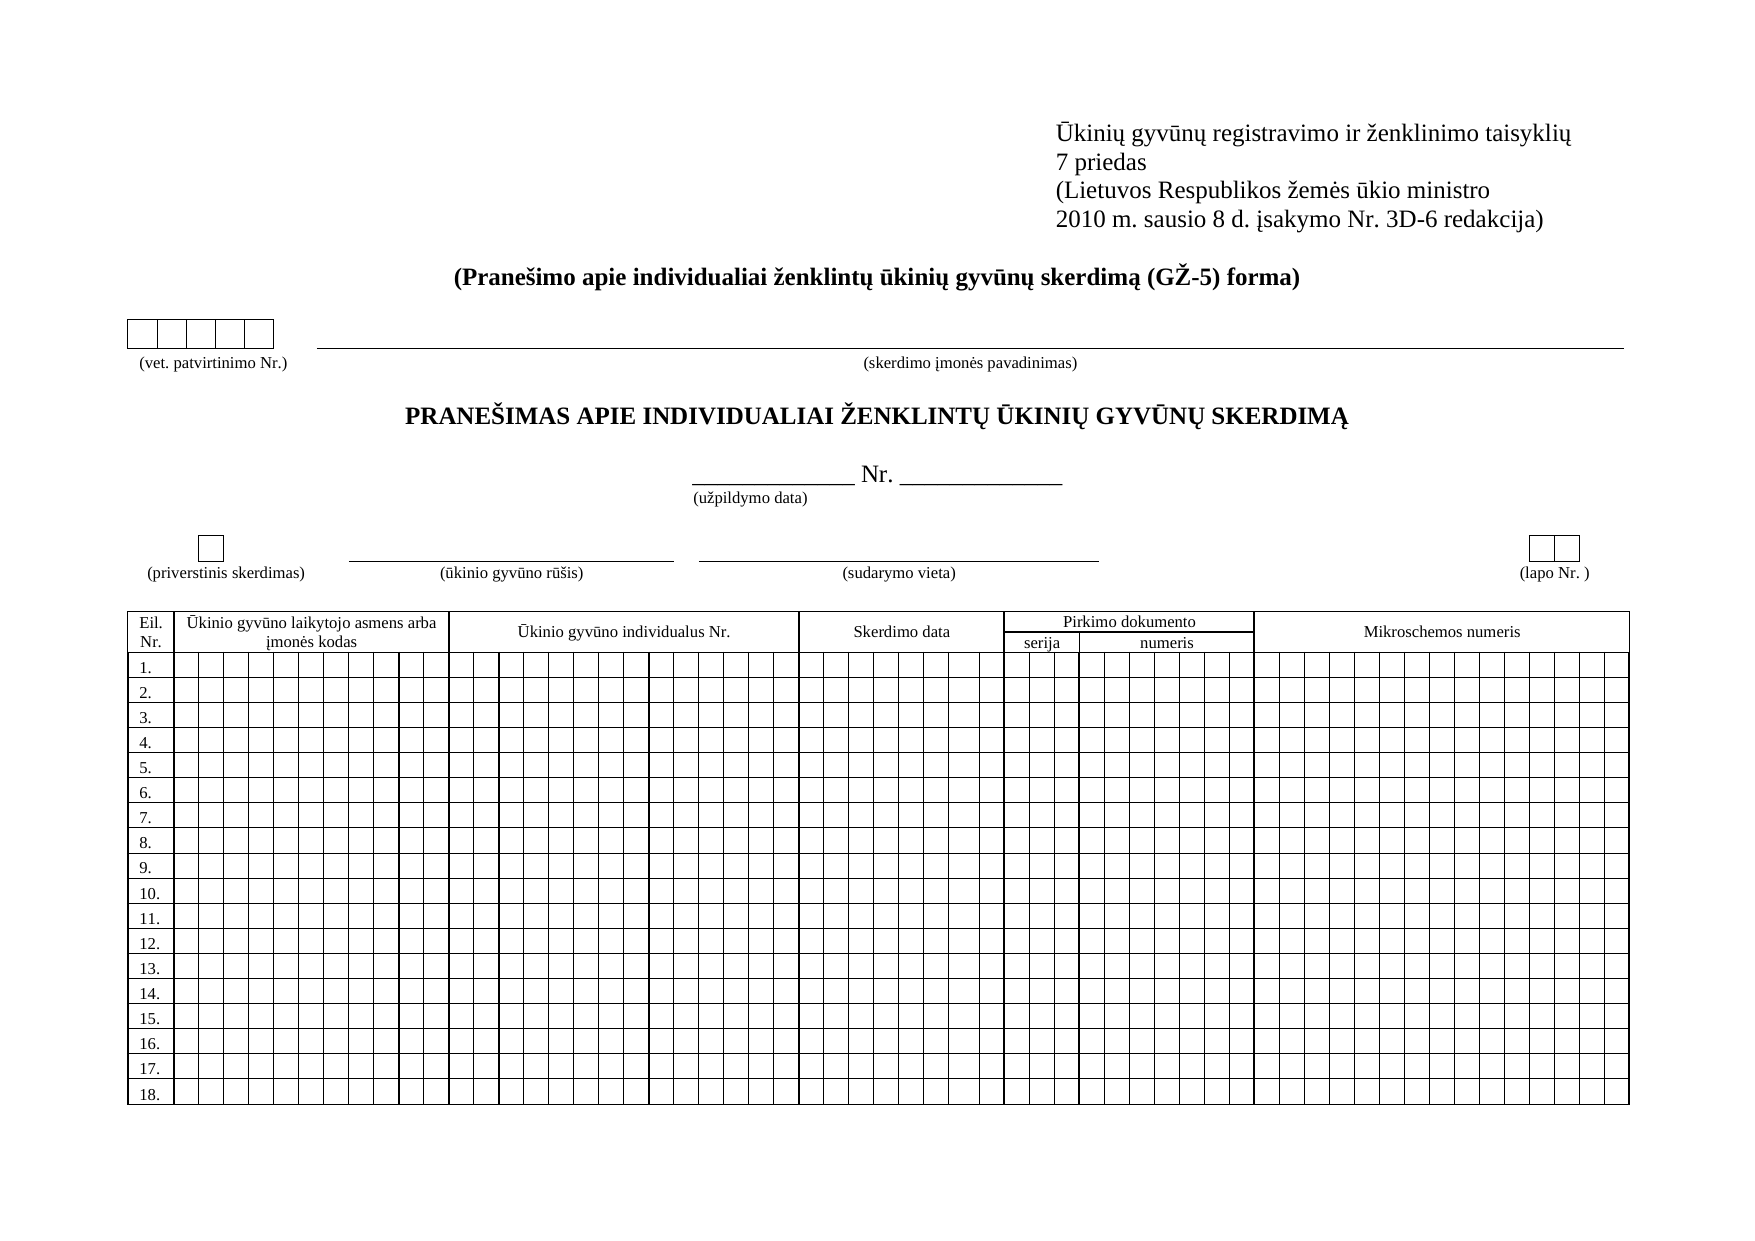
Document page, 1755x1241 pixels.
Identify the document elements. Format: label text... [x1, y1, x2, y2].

table_cell [175, 728, 198, 752]
table_cell [1405, 778, 1429, 802]
table_cell [324, 1054, 348, 1078]
table_cell [1205, 1029, 1229, 1053]
table_cell [674, 879, 698, 903]
table_cell [699, 1079, 723, 1103]
table_cell [650, 753, 673, 777]
table_cell [199, 653, 223, 677]
table_cell [749, 854, 773, 877]
table_cell 13. [129, 954, 173, 978]
table_cell [1180, 678, 1204, 702]
table_cell [924, 728, 948, 752]
table_cell [474, 728, 498, 752]
table_cell [1330, 803, 1354, 827]
table_cell [1355, 728, 1379, 752]
table_cell [1605, 854, 1628, 877]
table_cell [1555, 904, 1579, 928]
table_cell [1055, 728, 1078, 752]
table_cell [424, 1054, 448, 1078]
table_cell [1280, 778, 1304, 802]
table_cell [224, 1029, 248, 1053]
table_cell [1380, 854, 1404, 877]
table_cell [1005, 904, 1029, 928]
table_cell [1205, 728, 1229, 752]
table_cell [1255, 1029, 1279, 1053]
table_cell [749, 979, 773, 1003]
table_header Mikroschemos numeris [1255, 612, 1629, 652]
table_cell [1280, 1029, 1304, 1053]
table_cell [574, 653, 598, 677]
table_cell [1155, 753, 1179, 777]
table_cell [650, 1004, 673, 1028]
table_cell [249, 954, 273, 978]
table_header [299, 535, 324, 561]
table_cell [1255, 1079, 1279, 1103]
table_cell [1330, 778, 1354, 802]
table_cell [400, 1054, 423, 1078]
table_cell [1455, 678, 1479, 702]
table_cell 11. [129, 904, 173, 928]
table_cell [599, 879, 623, 903]
table_cell [1105, 653, 1129, 677]
table_cell [674, 728, 698, 752]
table_cell [500, 954, 523, 978]
table_header [128, 320, 157, 347]
table_cell [1380, 904, 1404, 928]
table_cell [424, 929, 448, 953]
table_cell [500, 929, 523, 953]
table_cell [1305, 879, 1329, 903]
table_cell [1055, 828, 1078, 852]
table_cell [899, 854, 923, 877]
table_cell [1280, 954, 1304, 978]
table_cell [1405, 828, 1429, 852]
table_cell [324, 703, 348, 727]
table_cell [1605, 979, 1628, 1003]
table_cell [450, 1079, 473, 1103]
table_header [245, 320, 273, 347]
table_cell [224, 803, 248, 827]
table_cell [1130, 778, 1154, 802]
table_cell [1330, 1029, 1354, 1053]
table_cell [824, 703, 848, 727]
table_cell [874, 1079, 898, 1103]
table_cell [724, 653, 748, 677]
table_cell [1030, 753, 1054, 777]
table_cell [500, 879, 523, 903]
text 7 priedas [1056, 147, 1636, 176]
table_cell 17. [129, 1054, 173, 1078]
table_cell [349, 803, 373, 827]
table_cell [1580, 1029, 1604, 1053]
table_cell 6. [129, 778, 173, 802]
table_cell [500, 1054, 523, 1078]
table_cell [1480, 728, 1504, 752]
table_cell [699, 1004, 723, 1028]
table_cell [824, 753, 848, 777]
table_cell [1155, 979, 1179, 1003]
table_cell [1105, 1054, 1129, 1078]
table_cell [824, 954, 848, 978]
table_cell [980, 904, 1003, 928]
table_cell [674, 1029, 698, 1053]
table_cell [1555, 879, 1579, 903]
table_cell [1505, 728, 1529, 752]
table_cell [450, 753, 473, 777]
table_cell [1280, 803, 1304, 827]
table_cell [424, 778, 448, 802]
table_cell [1055, 1029, 1078, 1053]
table_cell [1205, 703, 1229, 727]
table_cell [1405, 1029, 1429, 1053]
table_cell [1230, 954, 1253, 978]
table_cell [1055, 879, 1078, 903]
table_cell [849, 1079, 873, 1103]
table_cell [500, 803, 523, 827]
table_cell [599, 929, 623, 953]
table_cell [249, 803, 273, 827]
table_cell [1055, 979, 1078, 1003]
table_cell [1055, 803, 1078, 827]
table_cell [774, 854, 798, 877]
table_cell [924, 979, 948, 1003]
table_cell [349, 728, 373, 752]
table_cell [1230, 1054, 1253, 1078]
table_cell [1455, 904, 1479, 928]
table_cell [1255, 803, 1279, 827]
table_cell [980, 1079, 1003, 1103]
table_cell [650, 678, 673, 702]
table_cell [1405, 678, 1429, 702]
table_cell [524, 703, 548, 727]
table_cell [450, 929, 473, 953]
table_cell [849, 979, 873, 1003]
table_cell [899, 954, 923, 978]
table_cell [1430, 803, 1454, 827]
table_cell [175, 778, 198, 802]
table_cell [599, 803, 623, 827]
table_cell [1530, 728, 1554, 752]
table_cell [1480, 854, 1504, 877]
table_cell [650, 954, 673, 978]
table_cell [199, 954, 223, 978]
table_cell [175, 854, 198, 877]
table_cell [424, 753, 448, 777]
table_cell [1305, 653, 1329, 677]
table_cell [374, 678, 398, 702]
table_cell [1255, 904, 1279, 928]
table_cell [249, 653, 273, 677]
table_cell [1255, 954, 1279, 978]
table_cell [899, 678, 923, 702]
table_cell [1380, 678, 1404, 702]
table_cell [1130, 753, 1154, 777]
table_cell [349, 954, 373, 978]
table_cell [1555, 678, 1579, 702]
table_cell [899, 979, 923, 1003]
table_cell [1105, 879, 1129, 903]
table_cell [224, 904, 248, 928]
table_cell [474, 904, 498, 928]
table_cell [674, 753, 698, 777]
table_cell [175, 653, 198, 677]
table_cell [1430, 678, 1454, 702]
table_cell [249, 753, 273, 777]
table_cell [949, 904, 979, 928]
table_cell [1305, 954, 1329, 978]
table_cell [1155, 678, 1179, 702]
table_cell [524, 854, 548, 877]
table_cell [549, 854, 573, 877]
table_cell [1430, 1079, 1454, 1103]
table_cell [699, 778, 723, 802]
table_cell [424, 879, 448, 903]
table_cell [899, 1054, 923, 1078]
table_cell [699, 803, 723, 827]
table_cell [549, 954, 573, 978]
table_cell [674, 929, 698, 953]
table_cell [1555, 828, 1579, 852]
table_cell [400, 1004, 423, 1028]
table_cell [1380, 954, 1404, 978]
table_cell [1155, 1029, 1179, 1053]
table_cell [774, 954, 798, 978]
table_header Skerdimo data [800, 612, 1003, 652]
table_cell [1405, 653, 1429, 677]
table_cell [474, 979, 498, 1003]
table_cell [1155, 1079, 1179, 1103]
table_cell [400, 979, 423, 1003]
table_cell [1455, 929, 1479, 953]
table_cell [1580, 803, 1604, 827]
table_cell [1505, 1004, 1529, 1028]
table_cell [949, 778, 979, 802]
table_cell [1180, 1029, 1204, 1053]
table_cell [674, 854, 698, 877]
table_cell [899, 728, 923, 752]
table_cell [1530, 703, 1554, 727]
table_cell [249, 904, 273, 928]
table_cell [1480, 1004, 1504, 1028]
table_cell [1330, 678, 1354, 702]
table_cell [899, 703, 923, 727]
table_cell [424, 954, 448, 978]
table_cell [374, 1029, 398, 1053]
table_cell [674, 653, 698, 677]
table_cell [274, 1054, 298, 1078]
table_cell [674, 803, 698, 827]
table_header [174, 535, 198, 561]
table_cell [400, 1029, 423, 1053]
table_cell 18. [129, 1079, 173, 1103]
table_cell [1580, 653, 1604, 677]
table_cell [574, 1054, 598, 1078]
table_cell [1105, 1079, 1129, 1103]
table_cell [1280, 1004, 1304, 1028]
table_cell [724, 979, 748, 1003]
table_cell [1105, 678, 1129, 702]
table_cell [674, 1054, 698, 1078]
table_cell [1430, 1054, 1454, 1078]
table_cell [1355, 778, 1379, 802]
table_cell [699, 904, 723, 928]
table_cell [1105, 828, 1129, 852]
table_cell [1105, 778, 1129, 802]
table_header [199, 536, 223, 561]
table_cell [224, 854, 248, 877]
table_cell [1005, 1029, 1029, 1053]
table_cell [549, 728, 573, 752]
table_cell [400, 753, 423, 777]
table_cell [1230, 929, 1253, 953]
table_cell [1355, 979, 1379, 1003]
table_cell [500, 1004, 523, 1028]
table_cell [1005, 828, 1029, 852]
table_cell [1355, 854, 1379, 877]
table_cell [849, 653, 873, 677]
table_cell [299, 1054, 323, 1078]
table_cell [724, 1004, 748, 1028]
table_cell 9. [129, 854, 173, 877]
table_cell [1455, 778, 1479, 802]
table_cell [1205, 854, 1229, 877]
table_cell [749, 753, 773, 777]
table_cell [175, 929, 198, 953]
table_cell [599, 854, 623, 877]
table_cell [349, 828, 373, 852]
table_cell [1105, 803, 1129, 827]
table_cell [524, 653, 548, 677]
table_cell [1030, 653, 1054, 677]
table_cell [874, 854, 898, 877]
table_cell [874, 803, 898, 827]
table_cell [824, 653, 848, 677]
table_cell [1055, 954, 1078, 978]
table_cell [1305, 1054, 1329, 1078]
table_cell [1130, 728, 1154, 752]
table_cell [674, 561, 699, 582]
table_cell [574, 703, 598, 727]
table_cell [1555, 1004, 1579, 1028]
table_cell [724, 828, 748, 852]
table_cell [400, 854, 423, 877]
table_cell [924, 778, 948, 802]
table_cell [1580, 979, 1604, 1003]
table_cell [1005, 703, 1029, 727]
table_cell [549, 929, 573, 953]
table_cell [949, 703, 979, 727]
table_cell [349, 904, 373, 928]
table_cell [1030, 1029, 1054, 1053]
table_cell [699, 678, 723, 702]
table_cell [175, 1004, 198, 1028]
table_cell [1180, 904, 1204, 928]
table_cell [274, 653, 298, 677]
table_cell [949, 1054, 979, 1078]
table_cell [500, 778, 523, 802]
table_cell [1430, 904, 1454, 928]
table_cell [724, 954, 748, 978]
table_cell [1080, 854, 1104, 877]
table_cell [524, 904, 548, 928]
table_cell 4. [129, 728, 173, 752]
table_cell [374, 778, 398, 802]
table_cell [824, 904, 848, 928]
table_cell [800, 703, 823, 727]
table_cell [1430, 1004, 1454, 1028]
table_cell [1130, 979, 1154, 1003]
table_cell [199, 854, 223, 877]
table_cell [574, 1004, 598, 1028]
table_cell [650, 803, 673, 827]
table_cell [274, 879, 298, 903]
table_cell [224, 1079, 248, 1103]
table_cell [1530, 929, 1554, 953]
table_cell [599, 954, 623, 978]
table_cell [1280, 854, 1304, 877]
table_cell [899, 904, 923, 928]
table_cell [524, 778, 548, 802]
table_cell [199, 1079, 223, 1103]
table_cell [749, 954, 773, 978]
table_cell 16. [129, 1029, 173, 1053]
table_cell [1555, 1079, 1579, 1103]
table_cell [1405, 703, 1429, 727]
table_cell [949, 854, 979, 877]
table_cell [1505, 828, 1529, 852]
table_cell [1555, 1054, 1579, 1078]
table_cell [949, 728, 979, 752]
table_cell [924, 703, 948, 727]
table_cell [1605, 1029, 1628, 1053]
table_cell [1155, 954, 1179, 978]
table_cell [1030, 1004, 1054, 1028]
table_cell [650, 828, 673, 852]
table_cell (sudarymo vieta) [699, 562, 1099, 582]
table_cell [1355, 1029, 1379, 1053]
table_cell [1355, 1054, 1379, 1078]
table_cell [1530, 854, 1554, 877]
table_cell [824, 1029, 848, 1053]
table_cell [274, 828, 298, 852]
table_cell [1130, 1029, 1154, 1053]
table_cell [1480, 879, 1504, 903]
table_cell [400, 1079, 423, 1103]
table_cell [1430, 954, 1454, 978]
table_cell [980, 703, 1003, 727]
table_cell [500, 753, 523, 777]
table_cell [400, 904, 423, 928]
table_cell [1255, 778, 1279, 802]
table_cell [1080, 1054, 1104, 1078]
table_cell [450, 828, 473, 852]
table_cell [800, 1079, 823, 1103]
table_cell [599, 828, 623, 852]
table_header [224, 535, 249, 561]
table_cell [1105, 1029, 1129, 1053]
table_cell [980, 854, 1003, 877]
table_cell [650, 653, 673, 677]
table_cell [299, 1079, 323, 1103]
table_cell [299, 728, 323, 752]
table_cell [1155, 1054, 1179, 1078]
table_cell [1005, 753, 1029, 777]
table_cell [349, 678, 373, 702]
text _____________ Nr. _____________ [118, 459, 1636, 487]
table_cell [599, 778, 623, 802]
table_cell [374, 1054, 398, 1078]
table_cell [1030, 904, 1054, 928]
table_cell [175, 1029, 198, 1053]
table_cell [980, 828, 1003, 852]
table_cell [724, 929, 748, 953]
table_cell [549, 1029, 573, 1053]
table_cell [1180, 703, 1204, 727]
table_cell [1580, 678, 1604, 702]
table_cell [574, 979, 598, 1003]
table_cell [1480, 954, 1504, 978]
table_cell [450, 1004, 473, 1028]
table_cell [949, 879, 979, 903]
table_cell [1480, 778, 1504, 802]
table_cell [424, 828, 448, 852]
table_cell [650, 703, 673, 727]
table_cell [199, 678, 223, 702]
table_cell [1330, 703, 1354, 727]
table_cell [274, 904, 298, 928]
table_cell [899, 778, 923, 802]
table_cell [949, 753, 979, 777]
table_cell [299, 678, 323, 702]
table_cell 10. [129, 879, 173, 903]
table_cell [874, 979, 898, 1003]
table_header [216, 320, 244, 347]
table_cell [849, 803, 873, 827]
table_cell [175, 979, 198, 1003]
table_cell [1030, 803, 1054, 827]
table_cell [549, 1079, 573, 1103]
table_cell [249, 1079, 273, 1103]
table_cell [1605, 1004, 1628, 1028]
table_cell [924, 803, 948, 827]
table_header [1530, 536, 1554, 561]
table_cell [549, 879, 573, 903]
table_cell [1505, 753, 1529, 777]
table_cell [874, 1004, 898, 1028]
table_header Pirkimo dokumento [1005, 612, 1253, 631]
table_cell [1380, 979, 1404, 1003]
table_cell [824, 1054, 848, 1078]
table_cell [400, 703, 423, 727]
table_cell [599, 904, 623, 928]
table_cell [1580, 703, 1604, 727]
table_cell [1555, 854, 1579, 877]
table_cell [175, 904, 198, 928]
table_cell [1005, 1004, 1029, 1028]
table_cell [524, 979, 548, 1003]
table_cell [1255, 753, 1279, 777]
table_cell [1455, 1004, 1479, 1028]
table_cell [424, 703, 448, 727]
table_cell [274, 854, 298, 877]
table_cell [474, 954, 498, 978]
table_cell [299, 954, 323, 978]
table_cell [1605, 828, 1628, 852]
table_cell [374, 1004, 398, 1028]
table_cell [1455, 728, 1479, 752]
table_cell [1605, 1079, 1628, 1103]
table_cell [1405, 1054, 1429, 1078]
table_cell [324, 904, 348, 928]
table_cell [1155, 879, 1179, 903]
table_cell [374, 854, 398, 877]
table_cell [1380, 653, 1404, 677]
table_cell [1255, 929, 1279, 953]
table_cell [774, 653, 798, 677]
table_cell [1005, 979, 1029, 1003]
table_cell serija [1005, 633, 1079, 652]
table_cell [299, 854, 323, 877]
table_cell [800, 1004, 823, 1028]
table_cell [474, 1079, 498, 1103]
table_cell [1105, 979, 1129, 1003]
table_cell [749, 828, 773, 852]
table_cell [924, 1004, 948, 1028]
table_cell [1180, 954, 1204, 978]
table_cell [824, 854, 848, 877]
table_cell [324, 828, 348, 852]
table_cell [1180, 979, 1204, 1003]
table_cell [274, 954, 298, 978]
table_cell [650, 854, 673, 877]
table_cell [450, 879, 473, 903]
table_cell [1055, 929, 1078, 953]
table_cell [400, 954, 423, 978]
table_cell [1305, 929, 1329, 953]
table_cell [374, 904, 398, 928]
table_cell [1030, 828, 1054, 852]
table_cell [1205, 954, 1229, 978]
table_cell [849, 703, 873, 727]
table_cell [349, 1029, 373, 1053]
table_cell [1180, 929, 1204, 953]
table_cell [599, 1054, 623, 1078]
table_cell [500, 904, 523, 928]
table_cell [699, 828, 723, 852]
table_cell [1280, 979, 1304, 1003]
table_cell [624, 1054, 648, 1078]
table_cell [1080, 803, 1104, 827]
table_cell [650, 1054, 673, 1078]
table_cell [1130, 954, 1154, 978]
table_cell [1205, 653, 1229, 677]
table_cell [199, 929, 223, 953]
table_cell [1180, 753, 1204, 777]
table_cell [1455, 954, 1479, 978]
table_cell [1080, 904, 1104, 928]
table_cell [800, 879, 823, 903]
table_cell [1505, 1029, 1529, 1053]
table_cell [224, 753, 248, 777]
table_cell [400, 929, 423, 953]
text Ūkinių gyvūnų registravimo ir ženklinimo taisyklių [1056, 118, 1636, 147]
table_cell [949, 653, 979, 677]
table_cell [299, 1004, 323, 1028]
table_cell [774, 703, 798, 727]
table_cell [1055, 678, 1078, 702]
table_cell [980, 803, 1003, 827]
table_cell [349, 854, 373, 877]
table_cell [1430, 929, 1454, 953]
table_cell [824, 1004, 848, 1028]
table_cell [1055, 1054, 1078, 1078]
table_cell [1530, 1029, 1554, 1053]
table_cell [849, 778, 873, 802]
table_cell [1605, 904, 1628, 928]
table_cell [599, 979, 623, 1003]
table_cell [724, 678, 748, 702]
table_cell [374, 929, 398, 953]
table_header [1504, 535, 1529, 561]
table_cell [1005, 954, 1029, 978]
table_cell [549, 678, 573, 702]
table_cell [249, 678, 273, 702]
text (užpildymo data) [693, 487, 1636, 507]
table_header [187, 320, 215, 347]
table_cell [374, 979, 398, 1003]
table_cell [849, 904, 873, 928]
table_cell [1105, 1004, 1129, 1028]
table_cell [1180, 879, 1204, 903]
table_cell [749, 728, 773, 752]
table_cell [1055, 1004, 1078, 1028]
table_cell [824, 803, 848, 827]
table_cell [324, 561, 349, 582]
table_cell [774, 828, 798, 852]
table_header [699, 535, 1099, 561]
table_cell [424, 904, 448, 928]
table_cell [1505, 979, 1529, 1003]
table_cell [224, 1054, 248, 1078]
table_cell [299, 979, 323, 1003]
table_cell [849, 854, 873, 877]
table_cell [199, 879, 223, 903]
table_cell [724, 778, 748, 802]
table_cell [674, 979, 698, 1003]
table_cell [1230, 1004, 1253, 1028]
table_cell [1455, 854, 1479, 877]
table_header [674, 535, 699, 561]
table_cell [1405, 954, 1429, 978]
table_cell [1605, 753, 1628, 777]
table_cell 2. [129, 678, 173, 702]
table_cell [1255, 879, 1279, 903]
table_cell [249, 828, 273, 852]
table_cell [374, 803, 398, 827]
table_cell [849, 954, 873, 978]
table_cell [774, 1079, 798, 1103]
table_cell [1305, 703, 1329, 727]
table_cell [749, 1029, 773, 1053]
table_cell [1480, 828, 1504, 852]
table_cell [324, 1079, 348, 1103]
table_cell [624, 854, 648, 877]
table_cell [274, 1004, 298, 1028]
table_cell [574, 854, 598, 877]
table_cell [574, 929, 598, 953]
table_cell [699, 1029, 723, 1053]
table_cell [1005, 1054, 1029, 1078]
table_cell [924, 753, 948, 777]
table_cell [474, 879, 498, 903]
table_cell [980, 753, 1003, 777]
table_cell [1130, 1079, 1154, 1103]
table_cell [1380, 1079, 1404, 1103]
table_cell [274, 929, 298, 953]
table_cell [175, 753, 198, 777]
table_cell [1530, 954, 1554, 978]
table_cell [724, 1029, 748, 1053]
table_cell [1305, 1079, 1329, 1103]
table_cell [650, 979, 673, 1003]
table_cell [424, 678, 448, 702]
table_header [249, 535, 274, 561]
table_cell [874, 929, 898, 953]
table_cell [474, 1054, 498, 1078]
table_cell [224, 979, 248, 1003]
table_cell [199, 979, 223, 1003]
table_cell [1205, 778, 1229, 802]
table_cell [1430, 778, 1454, 802]
table_cell [524, 1054, 548, 1078]
table_cell [650, 879, 673, 903]
table_cell [1130, 1004, 1154, 1028]
table_cell [1405, 854, 1429, 877]
table_cell [624, 778, 648, 802]
table_cell [224, 954, 248, 978]
table_cell [1030, 979, 1054, 1003]
table_cell [774, 879, 798, 903]
table_cell [500, 1029, 523, 1053]
table_cell [624, 879, 648, 903]
table_cell 8. [129, 828, 173, 852]
table_cell [674, 678, 698, 702]
table_cell [1005, 778, 1029, 802]
table_cell [1280, 929, 1304, 953]
table_cell [924, 653, 948, 677]
table_cell [699, 954, 723, 978]
table_cell [1105, 904, 1129, 928]
table_cell [800, 979, 823, 1003]
table_cell [450, 954, 473, 978]
table_cell [1505, 678, 1529, 702]
table_cell [175, 678, 198, 702]
table_cell [1555, 728, 1579, 752]
text 2010 m. sausio 8 d. įsakymo Nr. 3D-6 redakcija) [1056, 204, 1636, 233]
table_cell [1105, 753, 1129, 777]
table_cell [1005, 854, 1029, 877]
table_cell [624, 979, 648, 1003]
table_cell [980, 728, 1003, 752]
table_cell [324, 778, 348, 802]
table_cell [400, 778, 423, 802]
table_cell [574, 879, 598, 903]
text PRANEŠIMAS APIE INDIVIDUALIAI ŽENKLINTŲ ŪKINIŲ GYVŪNŲ SKERDIMĄ [118, 401, 1636, 430]
table_cell [899, 653, 923, 677]
table_cell [1330, 828, 1354, 852]
table_cell [899, 1079, 923, 1103]
table_cell [1455, 753, 1479, 777]
table_cell [1580, 929, 1604, 953]
table_cell [349, 1079, 373, 1103]
table_cell [849, 929, 873, 953]
table_cell [1180, 728, 1204, 752]
table_cell [1280, 753, 1304, 777]
table_cell [249, 929, 273, 953]
table_cell [874, 678, 898, 702]
table_cell [524, 1079, 548, 1103]
table_cell [1505, 778, 1529, 802]
table_cell [574, 904, 598, 928]
table_cell [924, 854, 948, 877]
table_cell [1430, 703, 1454, 727]
table_cell [400, 678, 423, 702]
table_cell [400, 803, 423, 827]
table_cell [199, 703, 223, 727]
table_cell [774, 979, 798, 1003]
table_cell [1380, 778, 1404, 802]
table_cell (vet. patvirtinimo Nr.) [128, 348, 317, 372]
table_cell [1430, 753, 1454, 777]
table_cell [500, 728, 523, 752]
table_cell [450, 854, 473, 877]
table_cell [500, 979, 523, 1003]
table_cell [199, 1029, 223, 1053]
table_header [324, 535, 349, 561]
table_cell [349, 879, 373, 903]
table_cell [474, 828, 498, 852]
table_cell [324, 803, 348, 827]
table_cell [874, 778, 898, 802]
table_cell [924, 1079, 948, 1103]
table_cell [899, 828, 923, 852]
table_cell [524, 1029, 548, 1053]
table_cell [424, 1079, 448, 1103]
table_cell [450, 1054, 473, 1078]
table_cell 7. [129, 803, 173, 827]
table_cell [1330, 904, 1354, 928]
table_cell [1130, 653, 1154, 677]
table_cell [349, 703, 373, 727]
table_cell [1155, 854, 1179, 877]
table_cell [1555, 954, 1579, 978]
table_cell [899, 803, 923, 827]
table_cell [949, 678, 979, 702]
table_cell [1555, 929, 1579, 953]
table_cell [1480, 653, 1504, 677]
table_cell [980, 653, 1003, 677]
table_cell [1255, 828, 1279, 852]
table_cell [1580, 954, 1604, 978]
table_cell [1080, 1079, 1104, 1103]
table_cell [1305, 803, 1329, 827]
table_cell [450, 703, 473, 727]
table_cell [1305, 1029, 1329, 1053]
table_cell [624, 1029, 648, 1053]
table_cell [1530, 904, 1554, 928]
table_cell [1580, 1054, 1604, 1078]
table_cell 5. [129, 753, 173, 777]
table_cell [1030, 854, 1054, 877]
table_cell [1555, 1029, 1579, 1053]
table_cell [1555, 703, 1579, 727]
table_cell [624, 828, 648, 852]
table_cell [1130, 678, 1154, 702]
table_cell [800, 1054, 823, 1078]
table_cell [274, 778, 298, 802]
table_cell [1530, 753, 1554, 777]
table_cell [1099, 561, 1504, 582]
table_cell [800, 803, 823, 827]
table_cell [899, 929, 923, 953]
table_cell [699, 854, 723, 877]
table_cell [1480, 979, 1504, 1003]
table_cell [1230, 904, 1253, 928]
table_cell [199, 1004, 223, 1028]
table_cell [299, 828, 323, 852]
table_cell [774, 1004, 798, 1028]
table_cell [450, 1029, 473, 1053]
table_cell [500, 1079, 523, 1103]
table_cell [624, 904, 648, 928]
table_cell [749, 778, 773, 802]
table_cell [324, 954, 348, 978]
table_cell [1330, 1004, 1354, 1028]
table_cell [924, 954, 948, 978]
table_header [1580, 535, 1604, 561]
table_cell [1205, 879, 1229, 903]
table_cell [749, 879, 773, 903]
table_cell [1280, 904, 1304, 928]
table_cell [299, 803, 323, 827]
table_cell [1030, 1054, 1054, 1078]
table_cell [699, 753, 723, 777]
table_cell [274, 678, 298, 702]
table_cell [424, 854, 448, 877]
table_cell [1080, 778, 1104, 802]
table_cell [1080, 879, 1104, 903]
table_cell [650, 929, 673, 953]
table_cell [774, 1054, 798, 1078]
table_cell [175, 1079, 198, 1103]
table_cell [500, 828, 523, 852]
table_cell [824, 778, 848, 802]
table_cell [274, 1029, 298, 1053]
table_cell [224, 728, 248, 752]
table_cell [249, 1004, 273, 1028]
table_cell [1280, 828, 1304, 852]
table_cell [549, 979, 573, 1003]
table_cell [1305, 828, 1329, 852]
table_cell [624, 1079, 648, 1103]
table_cell [324, 1004, 348, 1028]
table_cell [949, 1079, 979, 1103]
table_cell [349, 753, 373, 777]
table_cell [524, 728, 548, 752]
table_cell [1030, 728, 1054, 752]
table_cell [324, 653, 348, 677]
table_cell [1180, 854, 1204, 877]
table_cell [1355, 954, 1379, 978]
table_cell [1480, 1029, 1504, 1053]
table_cell [624, 1004, 648, 1028]
table_cell [549, 904, 573, 928]
table_cell [800, 954, 823, 978]
table_cell [1455, 879, 1479, 903]
table_cell 3. [129, 703, 173, 727]
table_cell [1105, 854, 1129, 877]
table_cell [374, 703, 398, 727]
table_cell [1055, 904, 1078, 928]
table_cell [699, 653, 723, 677]
table_cell [574, 954, 598, 978]
table_cell [774, 778, 798, 802]
table_cell [1180, 803, 1204, 827]
table_cell [1530, 828, 1554, 852]
table_header Ūkinio gyvūno individualus Nr. [450, 612, 798, 652]
table_cell [374, 954, 398, 978]
table_cell [274, 753, 298, 777]
table_cell [1530, 1054, 1554, 1078]
table_cell [1230, 828, 1253, 852]
table_cell [1280, 678, 1304, 702]
table_cell [549, 778, 573, 802]
table_cell [199, 728, 223, 752]
table_cell [1605, 703, 1628, 727]
table_cell [650, 1029, 673, 1053]
table_cell [980, 1054, 1003, 1078]
table_cell [274, 703, 298, 727]
table_cell [924, 1054, 948, 1078]
table_cell [1030, 703, 1054, 727]
table_cell [1430, 879, 1454, 903]
table_cell [1005, 929, 1029, 953]
table_cell [1130, 828, 1154, 852]
table_cell [774, 803, 798, 827]
table_cell [1080, 1004, 1104, 1028]
table_cell [1355, 753, 1379, 777]
table_cell [1305, 778, 1329, 802]
table_cell [1155, 728, 1179, 752]
table_cell [1080, 954, 1104, 978]
table_cell [774, 728, 798, 752]
table_cell [1280, 879, 1304, 903]
table_cell [1255, 854, 1279, 877]
table_cell [1605, 728, 1628, 752]
table_cell [224, 828, 248, 852]
table_cell [1530, 1079, 1554, 1103]
table_cell [899, 1029, 923, 1053]
table_cell [324, 879, 348, 903]
table_cell [249, 728, 273, 752]
table_cell [1030, 929, 1054, 953]
table_cell [599, 1029, 623, 1053]
table_cell [1055, 854, 1078, 877]
table_cell [1455, 828, 1479, 852]
table_cell [524, 753, 548, 777]
table_cell [1205, 904, 1229, 928]
table_cell [450, 778, 473, 802]
table_header [128, 535, 174, 561]
table_cell [1005, 879, 1029, 903]
table_cell [1405, 1004, 1429, 1028]
table_cell [800, 828, 823, 852]
table_cell [749, 929, 773, 953]
table_cell [1380, 703, 1404, 727]
table_cell [1305, 854, 1329, 877]
table_cell [849, 728, 873, 752]
table_cell [1530, 678, 1554, 702]
table_cell [1105, 929, 1129, 953]
table_cell 14. [129, 979, 173, 1003]
table_cell [599, 1079, 623, 1103]
table_cell [450, 904, 473, 928]
table_cell [1180, 1004, 1204, 1028]
table_cell [175, 803, 198, 827]
table_cell [474, 778, 498, 802]
table_cell [1105, 954, 1129, 978]
table_cell [1080, 728, 1104, 752]
table_cell [1480, 929, 1504, 953]
table_cell [1555, 653, 1579, 677]
table_cell [1355, 929, 1379, 953]
table_cell [349, 1054, 373, 1078]
table_cell [924, 879, 948, 903]
table_header [317, 319, 1624, 347]
table_cell [874, 1029, 898, 1053]
table_cell [674, 904, 698, 928]
table_cell [1205, 753, 1229, 777]
table_cell [1555, 803, 1579, 827]
table_cell [1355, 879, 1379, 903]
table_cell [1330, 954, 1354, 978]
table_cell [800, 904, 823, 928]
table_cell [249, 778, 273, 802]
table_cell [1505, 1054, 1529, 1078]
table_cell [1205, 1054, 1229, 1078]
table_cell [1130, 904, 1154, 928]
table_cell [1305, 979, 1329, 1003]
table_cell [624, 929, 648, 953]
table_cell [1505, 653, 1529, 677]
table_cell [424, 1004, 448, 1028]
table_cell [1480, 904, 1504, 928]
table_cell [1105, 703, 1129, 727]
table_cell [1055, 1079, 1078, 1103]
table_cell [549, 703, 573, 727]
table_cell [980, 1004, 1003, 1028]
table_cell [599, 728, 623, 752]
table_cell [899, 753, 923, 777]
table_cell [1530, 653, 1554, 677]
table_cell [1130, 803, 1154, 827]
table_cell [1405, 803, 1429, 827]
table_cell [774, 678, 798, 702]
table_cell [374, 828, 398, 852]
table_cell [599, 653, 623, 677]
table_cell [674, 1004, 698, 1028]
table_cell [724, 728, 748, 752]
table_cell [824, 979, 848, 1003]
table_cell [274, 728, 298, 752]
table_cell [1205, 678, 1229, 702]
table_cell [1030, 778, 1054, 802]
table_cell [574, 803, 598, 827]
table_cell [1430, 979, 1454, 1003]
table_cell [1405, 1079, 1429, 1103]
table_cell [299, 703, 323, 727]
table_cell 1. [129, 653, 173, 677]
text (Lietuvos Respublikos žemės ūkio ministro [1056, 176, 1636, 204]
table_cell [1305, 1004, 1329, 1028]
table_cell [175, 954, 198, 978]
table_cell [1405, 929, 1429, 953]
table_cell [1080, 678, 1104, 702]
table_cell [749, 904, 773, 928]
table_cell [699, 879, 723, 903]
table_cell [724, 703, 748, 727]
table_cell (priverstinis skerdimas) [128, 561, 324, 582]
table_cell [175, 879, 198, 903]
table_cell [800, 753, 823, 777]
table_cell [224, 879, 248, 903]
table_cell [800, 1029, 823, 1053]
table_cell [1305, 904, 1329, 928]
table_cell [1430, 1029, 1454, 1053]
table_cell [1180, 1054, 1204, 1078]
table_cell [824, 929, 848, 953]
table_cell [324, 979, 348, 1003]
table_cell [1580, 778, 1604, 802]
table_cell [1430, 854, 1454, 877]
table_cell [1505, 703, 1529, 727]
table_cell [849, 753, 873, 777]
table_cell [524, 678, 548, 702]
table_cell [1480, 1079, 1504, 1103]
table_cell [474, 1004, 498, 1028]
table_cell [1580, 828, 1604, 852]
table_cell [899, 879, 923, 903]
table_cell [1205, 1079, 1229, 1103]
table_cell [1355, 904, 1379, 928]
table_cell [1005, 653, 1029, 677]
table_cell [450, 803, 473, 827]
table_cell [1130, 854, 1154, 877]
table_cell [1505, 929, 1529, 953]
table_cell [599, 1004, 623, 1028]
table_cell [224, 929, 248, 953]
table_cell [699, 979, 723, 1003]
table_cell [1605, 803, 1628, 827]
table_cell [574, 678, 598, 702]
table_cell [1155, 929, 1179, 953]
table_cell [1305, 728, 1329, 752]
table_cell [324, 728, 348, 752]
table_cell [749, 1004, 773, 1028]
table_cell [824, 728, 848, 752]
table_cell [980, 778, 1003, 802]
table_cell [299, 1029, 323, 1053]
table_cell [980, 678, 1003, 702]
table_cell [199, 778, 223, 802]
table_cell [524, 828, 548, 852]
table_cell [1480, 753, 1504, 777]
table_cell (ūkinio gyvūno rūšis) [349, 562, 674, 582]
table_cell [1205, 1004, 1229, 1028]
table_cell [849, 678, 873, 702]
table_cell [1330, 1079, 1354, 1103]
table_cell [1330, 753, 1354, 777]
table_cell [1180, 828, 1204, 852]
table_cell [349, 778, 373, 802]
table_cell [549, 828, 573, 852]
table_cell [1230, 778, 1253, 802]
table_cell [450, 678, 473, 702]
table_cell numeris [1080, 633, 1253, 652]
table_cell [824, 678, 848, 702]
table_cell [1055, 778, 1078, 802]
table_cell [1605, 678, 1628, 702]
table_cell [1230, 803, 1253, 827]
table_cell [1380, 1029, 1404, 1053]
table_cell [674, 954, 698, 978]
table_cell [1530, 778, 1554, 802]
table_header [1555, 536, 1579, 561]
table_cell [524, 879, 548, 903]
table_cell [1080, 653, 1104, 677]
table_cell [474, 929, 498, 953]
table_cell [1405, 879, 1429, 903]
table_cell [1455, 1029, 1479, 1053]
table_cell [1055, 753, 1078, 777]
table_cell [1330, 1054, 1354, 1078]
table_cell [199, 803, 223, 827]
table_cell [674, 778, 698, 802]
table_cell [424, 728, 448, 752]
table_cell [474, 854, 498, 877]
table_cell [1055, 653, 1078, 677]
table_cell [1030, 1079, 1054, 1103]
table_cell [500, 703, 523, 727]
table_cell [899, 1004, 923, 1028]
table_cell [674, 1079, 698, 1103]
table_cell [249, 879, 273, 903]
table_cell [1355, 653, 1379, 677]
table_cell [574, 753, 598, 777]
table_cell [1080, 1029, 1104, 1053]
table_cell [1255, 653, 1279, 677]
table_cell [400, 828, 423, 852]
table_header Ūkinio gyvūno laikytojo asmens arba įmonės kodas [175, 612, 448, 652]
table_cell [1555, 979, 1579, 1003]
table_cell [1255, 728, 1279, 752]
table_cell [1605, 954, 1628, 978]
table_cell [1130, 929, 1154, 953]
table_cell [549, 1054, 573, 1078]
table_cell [849, 1029, 873, 1053]
table_cell [1530, 879, 1554, 903]
table_cell [1430, 653, 1454, 677]
table_cell [450, 728, 473, 752]
table_cell [874, 879, 898, 903]
table_cell [824, 828, 848, 852]
table_cell [824, 879, 848, 903]
table_cell [1455, 979, 1479, 1003]
table_cell [574, 728, 598, 752]
table_cell [724, 1079, 748, 1103]
table_cell [349, 979, 373, 1003]
table_cell [949, 1004, 979, 1028]
table_cell [1105, 728, 1129, 752]
table_cell [949, 929, 979, 953]
table_cell [949, 1029, 979, 1053]
table_cell [299, 753, 323, 777]
table_cell [1355, 703, 1379, 727]
table_cell [724, 879, 748, 903]
table_cell [249, 1054, 273, 1078]
table_cell [224, 778, 248, 802]
table_cell [175, 1054, 198, 1078]
table_cell [524, 954, 548, 978]
table_cell [1355, 678, 1379, 702]
table_cell [224, 1004, 248, 1028]
table_cell [1605, 1054, 1628, 1078]
table_cell [1405, 979, 1429, 1003]
table_cell [424, 653, 448, 677]
table_cell [924, 1029, 948, 1053]
table_cell [699, 929, 723, 953]
table_cell [980, 979, 1003, 1003]
table_cell [650, 1079, 673, 1103]
table_cell [624, 803, 648, 827]
table_cell [1580, 854, 1604, 877]
table_cell [324, 854, 348, 877]
table_cell [524, 1004, 548, 1028]
table_cell [1505, 954, 1529, 978]
table_cell [624, 728, 648, 752]
table_cell [749, 1054, 773, 1078]
table_cell [450, 979, 473, 1003]
table_cell [1355, 1004, 1379, 1028]
table_cell [1580, 753, 1604, 777]
table_cell [1430, 728, 1454, 752]
table_cell [1330, 653, 1354, 677]
table_cell [574, 1029, 598, 1053]
table_cell [624, 954, 648, 978]
table_cell [1505, 1079, 1529, 1103]
table_cell [874, 703, 898, 727]
table_cell [699, 1054, 723, 1078]
table_cell [274, 1079, 298, 1103]
table_cell [549, 803, 573, 827]
table_cell [1555, 778, 1579, 802]
table_cell [724, 904, 748, 928]
table_cell [1330, 929, 1354, 953]
table_cell [1280, 703, 1304, 727]
table_cell [1155, 803, 1179, 827]
table_cell [874, 1054, 898, 1078]
table_cell [874, 728, 898, 752]
table_cell [624, 678, 648, 702]
table_cell [549, 1004, 573, 1028]
table_cell [474, 653, 498, 677]
table_header [1099, 535, 1504, 561]
table_cell [1205, 828, 1229, 852]
table_cell [224, 678, 248, 702]
table_cell [574, 1079, 598, 1103]
table_cell [500, 678, 523, 702]
table_cell [699, 703, 723, 727]
table_cell [1605, 778, 1628, 802]
table_cell [1155, 653, 1179, 677]
table_cell [849, 828, 873, 852]
table_cell [874, 653, 898, 677]
table_cell [199, 828, 223, 852]
table_cell [299, 929, 323, 953]
table_cell [1355, 803, 1379, 827]
table_cell [949, 954, 979, 978]
table_cell [749, 1079, 773, 1103]
table_cell [274, 803, 298, 827]
table_cell [349, 929, 373, 953]
table_cell [949, 828, 979, 852]
table_cell [374, 728, 398, 752]
table_cell [1580, 728, 1604, 752]
table_header [274, 535, 299, 561]
table_cell [249, 703, 273, 727]
table_cell [349, 1004, 373, 1028]
table_cell [1605, 879, 1628, 903]
table_cell [299, 778, 323, 802]
table_cell [1155, 904, 1179, 928]
table_cell [524, 929, 548, 953]
table_cell [874, 828, 898, 852]
table_cell [1080, 703, 1104, 727]
table_cell [1005, 678, 1029, 702]
table_cell [549, 653, 573, 677]
table_cell [749, 653, 773, 677]
table_cell [1005, 1079, 1029, 1103]
table_cell [1605, 653, 1628, 677]
table_cell [1080, 828, 1104, 852]
table_header [274, 319, 317, 347]
table_cell [849, 1004, 873, 1028]
table_cell [800, 854, 823, 877]
table_cell [424, 1029, 448, 1053]
table_cell [1280, 653, 1304, 677]
table_cell [374, 753, 398, 777]
table_cell [1330, 854, 1354, 877]
table_cell [624, 703, 648, 727]
table_cell [1380, 728, 1404, 752]
table_cell [874, 954, 898, 978]
table_cell [749, 803, 773, 827]
table_cell [1455, 1054, 1479, 1078]
table_cell [1255, 1004, 1279, 1028]
table_header [158, 320, 186, 347]
table_cell [574, 828, 598, 852]
table_cell [724, 1054, 748, 1078]
table_cell [1530, 803, 1554, 827]
table_cell [224, 653, 248, 677]
table_cell [1530, 1004, 1554, 1028]
table_cell [800, 728, 823, 752]
table_cell [674, 828, 698, 852]
table_cell [175, 828, 198, 852]
table_cell [1380, 1054, 1404, 1078]
table_cell [1580, 879, 1604, 903]
table_cell [724, 803, 748, 827]
table_cell [1055, 703, 1078, 727]
table_cell [1505, 854, 1529, 877]
table_cell [374, 653, 398, 677]
table_cell [374, 1079, 398, 1103]
table_cell [749, 678, 773, 702]
table_header [349, 535, 674, 561]
table_cell [199, 753, 223, 777]
table_cell [1155, 778, 1179, 802]
table_cell [1005, 728, 1029, 752]
table_cell [1230, 753, 1253, 777]
table_cell [800, 678, 823, 702]
table_cell [1230, 728, 1253, 752]
table_cell [1230, 653, 1253, 677]
table_cell [324, 929, 348, 953]
table_cell [500, 653, 523, 677]
table_cell [1505, 879, 1529, 903]
table_cell [1255, 703, 1279, 727]
table_cell [1255, 979, 1279, 1003]
table_cell [624, 653, 648, 677]
table_cell [175, 703, 198, 727]
table_cell [1505, 803, 1529, 827]
table_cell [374, 879, 398, 903]
table_cell [774, 753, 798, 777]
table_cell [1580, 1079, 1604, 1103]
table_cell [599, 703, 623, 727]
table_cell [1080, 929, 1104, 953]
table_cell 12. [129, 929, 173, 953]
table_cell [800, 778, 823, 802]
table_cell [774, 1029, 798, 1053]
table_cell [1355, 1079, 1379, 1103]
table_cell [324, 1029, 348, 1053]
table_cell [1330, 728, 1354, 752]
table_cell [474, 703, 498, 727]
table_cell [1380, 929, 1404, 953]
table_cell [400, 879, 423, 903]
table_cell [1230, 678, 1253, 702]
table_cell [980, 954, 1003, 978]
table_cell [1530, 979, 1554, 1003]
table_cell [1180, 653, 1204, 677]
table_cell [249, 1029, 273, 1053]
table_cell [474, 678, 498, 702]
table_cell [1280, 1079, 1304, 1103]
table_cell [1130, 879, 1154, 903]
table_cell [949, 803, 979, 827]
table_cell [1080, 753, 1104, 777]
table_cell [1380, 1004, 1404, 1028]
table_cell [1555, 753, 1579, 777]
table_cell [299, 904, 323, 928]
table_cell [650, 904, 673, 928]
table_cell [1030, 879, 1054, 903]
table_cell [650, 778, 673, 802]
table_cell [924, 678, 948, 702]
table_cell [800, 653, 823, 677]
table_cell (lapo Nr. ) [1504, 561, 1604, 582]
table_cell [474, 753, 498, 777]
table_cell [1480, 678, 1504, 702]
table_cell [1230, 979, 1253, 1003]
table_cell [1305, 678, 1329, 702]
table_cell [1580, 1004, 1604, 1028]
table_cell [674, 703, 698, 727]
table_cell [724, 854, 748, 877]
table_cell [1430, 828, 1454, 852]
table_cell [1180, 778, 1204, 802]
table_cell [849, 1054, 873, 1078]
table_cell [1405, 728, 1429, 752]
table_cell [924, 904, 948, 928]
table_cell [249, 979, 273, 1003]
table_cell [199, 1054, 223, 1078]
table_cell [249, 854, 273, 877]
text (Pranešimo apie individualiai ženklintų ūkinių gyvūnų skerdimą (GŽ-5) forma) [118, 262, 1636, 291]
table_cell [1005, 803, 1029, 827]
table_cell [1380, 828, 1404, 852]
table_cell [1405, 904, 1429, 928]
table_cell 15. [129, 1004, 173, 1028]
table_cell [474, 803, 498, 827]
table_cell [1255, 678, 1279, 702]
table_cell [650, 728, 673, 752]
table_cell [599, 678, 623, 702]
table_cell [1455, 653, 1479, 677]
table_cell [980, 879, 1003, 903]
table_cell [949, 979, 979, 1003]
table_cell [1480, 803, 1504, 827]
table_cell [424, 979, 448, 1003]
table_cell [400, 653, 423, 677]
table_cell [774, 929, 798, 953]
table_cell [299, 879, 323, 903]
table_cell [1130, 703, 1154, 727]
table_cell [980, 1029, 1003, 1053]
table_cell [1255, 1054, 1279, 1078]
table_cell [1230, 854, 1253, 877]
table_cell [1030, 678, 1054, 702]
table_cell [924, 828, 948, 852]
table_cell [324, 753, 348, 777]
table_cell [324, 678, 348, 702]
table_cell [199, 904, 223, 928]
table_cell [1205, 979, 1229, 1003]
table_cell [1280, 1054, 1304, 1078]
table_cell [774, 904, 798, 928]
table_cell [1130, 1054, 1154, 1078]
table_cell [624, 753, 648, 777]
table_cell [474, 1029, 498, 1053]
table_cell [549, 753, 573, 777]
table_cell [1380, 803, 1404, 827]
table_cell [1330, 879, 1354, 903]
table_cell [1505, 904, 1529, 928]
table_cell [699, 728, 723, 752]
table_cell [224, 703, 248, 727]
table_cell [1605, 929, 1628, 953]
table_cell [824, 1079, 848, 1103]
table_cell [274, 979, 298, 1003]
table_cell [1405, 753, 1429, 777]
table_cell [1580, 904, 1604, 928]
table_cell [1455, 803, 1479, 827]
table_cell (skerdimo įmonės pavadinimas) [317, 349, 1624, 372]
table_cell [1480, 1054, 1504, 1078]
table_cell [500, 854, 523, 877]
table_cell [1305, 753, 1329, 777]
table_cell [1030, 954, 1054, 978]
table_cell [724, 753, 748, 777]
table_cell [1455, 1079, 1479, 1103]
table_cell [980, 929, 1003, 953]
table_cell [800, 929, 823, 953]
table_cell [1180, 1079, 1204, 1103]
table_cell [574, 778, 598, 802]
table_cell [749, 703, 773, 727]
table_cell [874, 904, 898, 928]
table_cell [1205, 929, 1229, 953]
table_cell [599, 753, 623, 777]
table_cell [1230, 1079, 1253, 1103]
table_cell [1155, 1004, 1179, 1028]
table_cell [1355, 828, 1379, 852]
table_cell [1155, 828, 1179, 852]
table_cell [849, 879, 873, 903]
table_cell [874, 753, 898, 777]
table_cell [1155, 703, 1179, 727]
table_cell [1230, 879, 1253, 903]
table_cell [400, 728, 423, 752]
table_cell [1480, 703, 1504, 727]
table_cell [450, 653, 473, 677]
table_cell [1380, 753, 1404, 777]
table_cell [1230, 1029, 1253, 1053]
table_cell [524, 803, 548, 827]
table_cell [924, 929, 948, 953]
table_cell [1205, 803, 1229, 827]
table_cell [1330, 979, 1354, 1003]
table_cell [299, 653, 323, 677]
table_cell [424, 803, 448, 827]
table_cell [349, 653, 373, 677]
table_cell [1230, 703, 1253, 727]
table_cell [1380, 879, 1404, 903]
table_header Eil. Nr. [128, 612, 173, 652]
table_cell [1455, 703, 1479, 727]
table_cell [1080, 979, 1104, 1003]
table_cell [1280, 728, 1304, 752]
